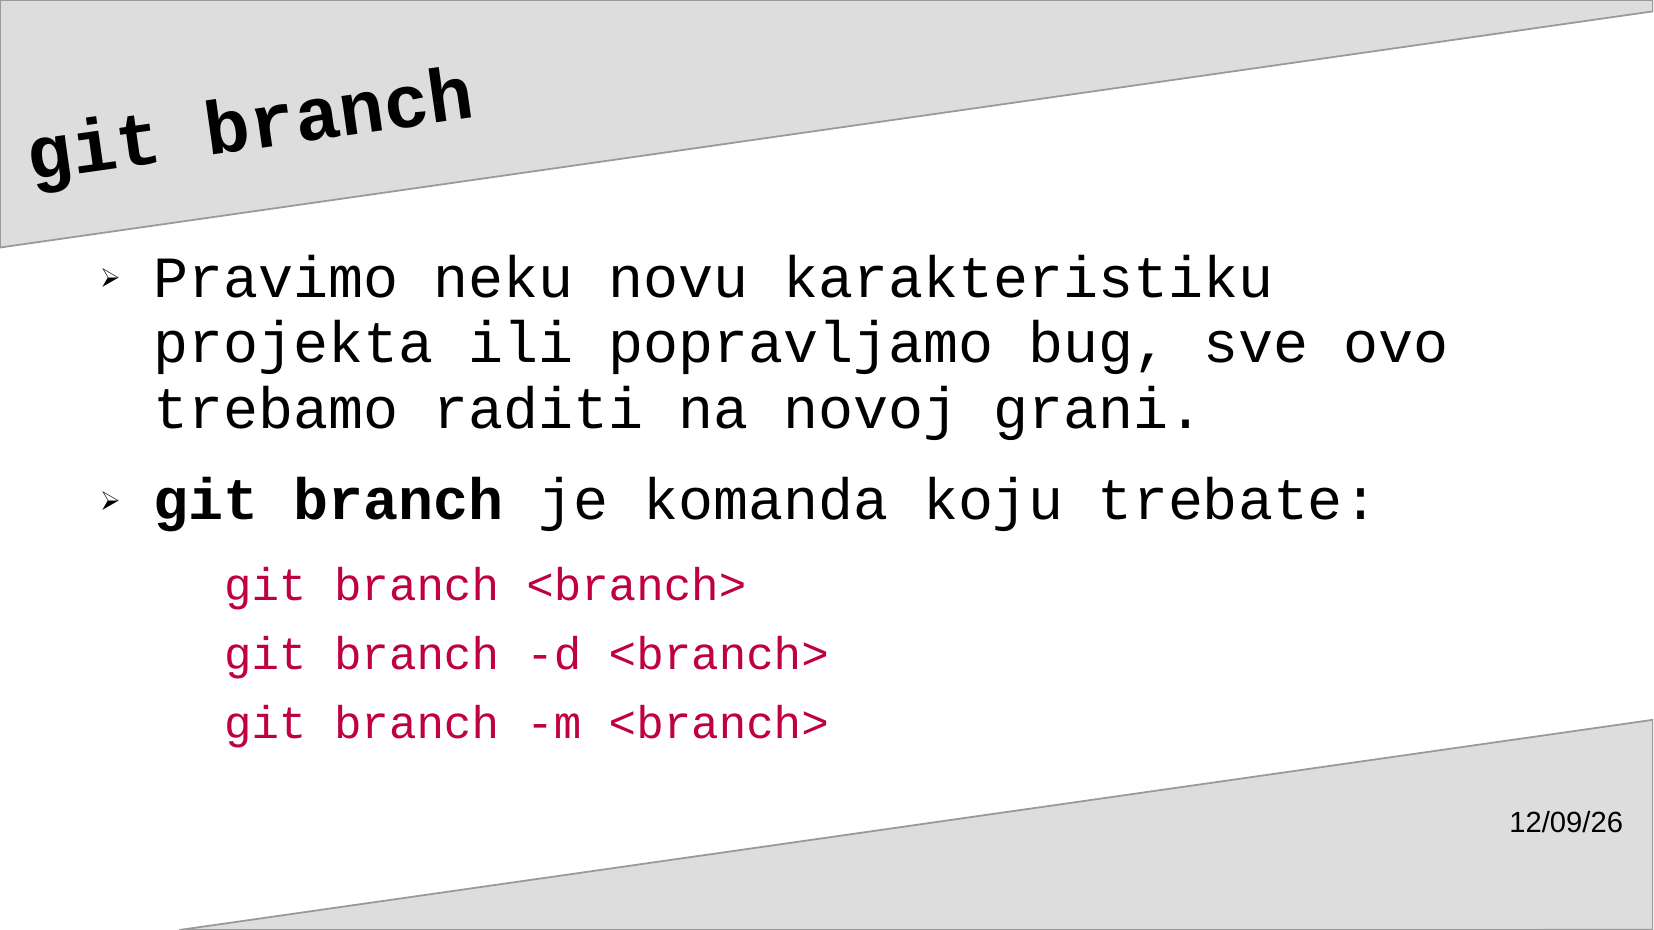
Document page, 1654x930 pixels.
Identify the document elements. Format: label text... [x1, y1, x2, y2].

title git branch [16, 0, 1501, 239]
list Pravimo neku novu karakteristiku projekta ili popravljamo bug, sve ovo trebamo raditi na novoj grani. git branch je komanda koju trebate: git branch <branch> git branch -d <branch> git branch -m <branch> [82, 248, 1538, 788]
